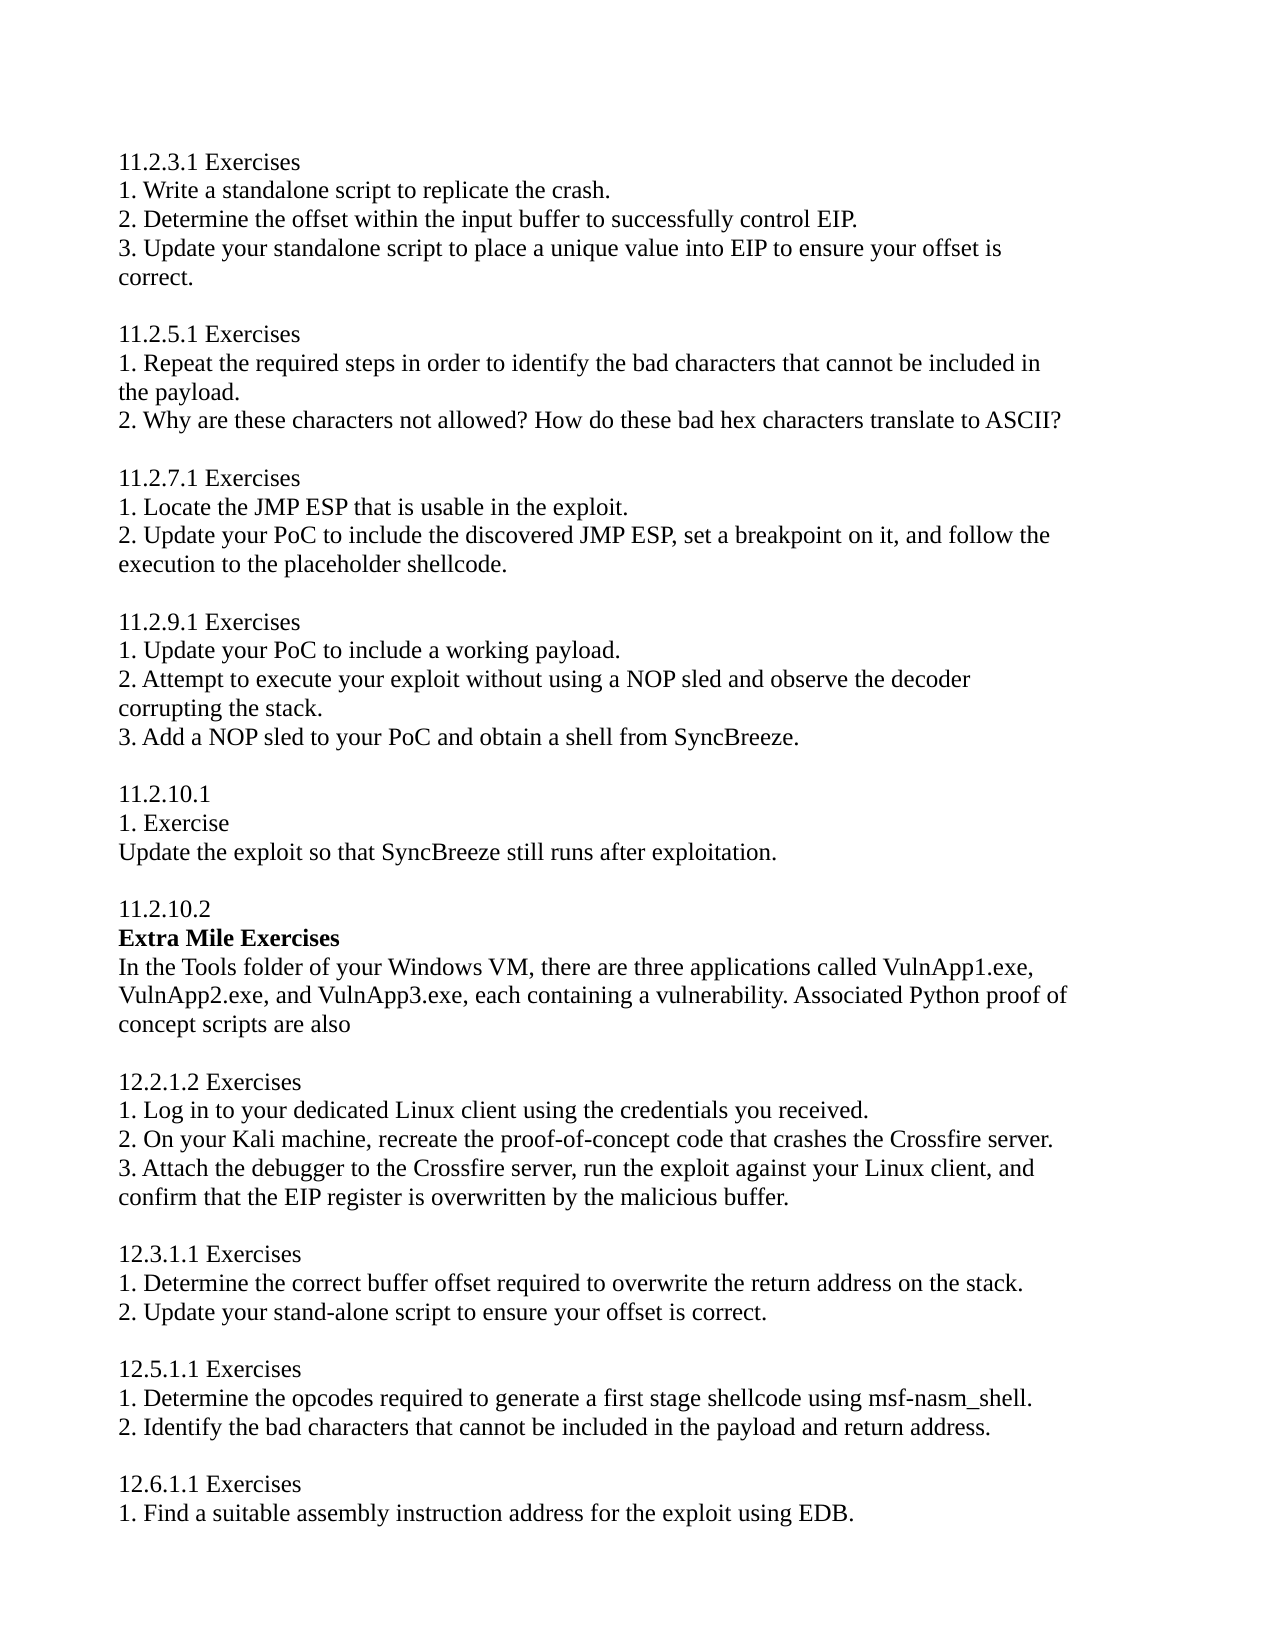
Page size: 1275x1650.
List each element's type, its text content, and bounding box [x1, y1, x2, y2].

text 11.2.9.1 Exercises [118, 607, 1157, 636]
text 12.3.1.1 Exercises [118, 1239, 1157, 1268]
text correct. [118, 262, 1157, 291]
text 1. Write a standalone script to replicate the crash. [118, 176, 1157, 204]
text the payload. [118, 377, 1157, 406]
text 2. Update your PoC to include the discovered JMP ESP, set a breakpoint on it, and follow the [118, 521, 1157, 549]
text confirm that the EIP register is overwritten by the malicious buffer. [118, 1182, 1157, 1211]
text 2. Identify the bad characters that cannot be included in the payload and return address. [118, 1412, 1157, 1441]
text 1. Update your PoC to include a working payload. [118, 636, 1157, 664]
text 1. Log in to your dedicated Linux client using the credentials you received. [118, 1096, 1157, 1124]
text 1. Determine the opcodes required to generate a first stage shellcode using msf-nasm_shell. [118, 1383, 1157, 1412]
text 11.2.10.1 [118, 779, 1157, 808]
text 1. Repeat the required steps in order to identify the bad characters that cannot be included in [118, 348, 1157, 377]
text 11.2.7.1 Exercises [118, 463, 1157, 492]
text 12.5.1.1 Exercises [118, 1354, 1157, 1383]
text 1. Determine the correct buffer offset required to overwrite the return address on the stack. [118, 1268, 1157, 1297]
text concept scripts are also [118, 1009, 1157, 1038]
text 3. Add a NOP sled to your PoC and obtain a shell from SyncBreeze. [118, 722, 1157, 751]
text 2. Why are these characters not allowed? How do these bad hex characters translate to ASCII? [118, 406, 1157, 434]
text execution to the placeholder shellcode. [118, 549, 1157, 578]
text 3. Attach the debugger to the Crossfire server, run the exploit against your Linux client, and [118, 1153, 1157, 1182]
text Update the exploit so that SyncBreeze still runs after exploitation. [118, 837, 1157, 866]
text 1. Exercise [118, 808, 1157, 837]
text 12.6.1.1 Exercises [118, 1469, 1157, 1498]
text 12.2.1.2 Exercises [118, 1067, 1157, 1096]
text 11.2.5.1 Exercises [118, 319, 1157, 348]
text Extra Mile Exercises [118, 923, 1157, 952]
text 11.2.10.2 [118, 894, 1157, 923]
text 1. Find a suitable assembly instruction address for the exploit using EDB. [118, 1498, 1157, 1527]
text 1. Locate the JMP ESP that is usable in the exploit. [118, 492, 1157, 521]
text 2. Determine the offset within the input buffer to successfully control EIP. [118, 204, 1157, 233]
text 3. Update your standalone script to place a unique value into EIP to ensure your offset is [118, 233, 1157, 262]
text In the Tools folder of your Windows VM, there are three applications called VulnApp1.exe, [118, 952, 1157, 981]
text 2. Attempt to execute your exploit without using a NOP sled and observe the decoder [118, 664, 1157, 693]
text 2. Update your stand-alone script to ensure your offset is correct. [118, 1297, 1157, 1326]
text 11.2.3.1 Exercises [118, 147, 1157, 176]
text 2. On your Kali machine, recreate the proof-of-concept code that crashes the Crossfire server. [118, 1124, 1157, 1153]
text VulnApp2.exe, and VulnApp3.exe, each containing a vulnerability. Associated Python proof of [118, 981, 1157, 1009]
text corrupting the stack. [118, 693, 1157, 722]
